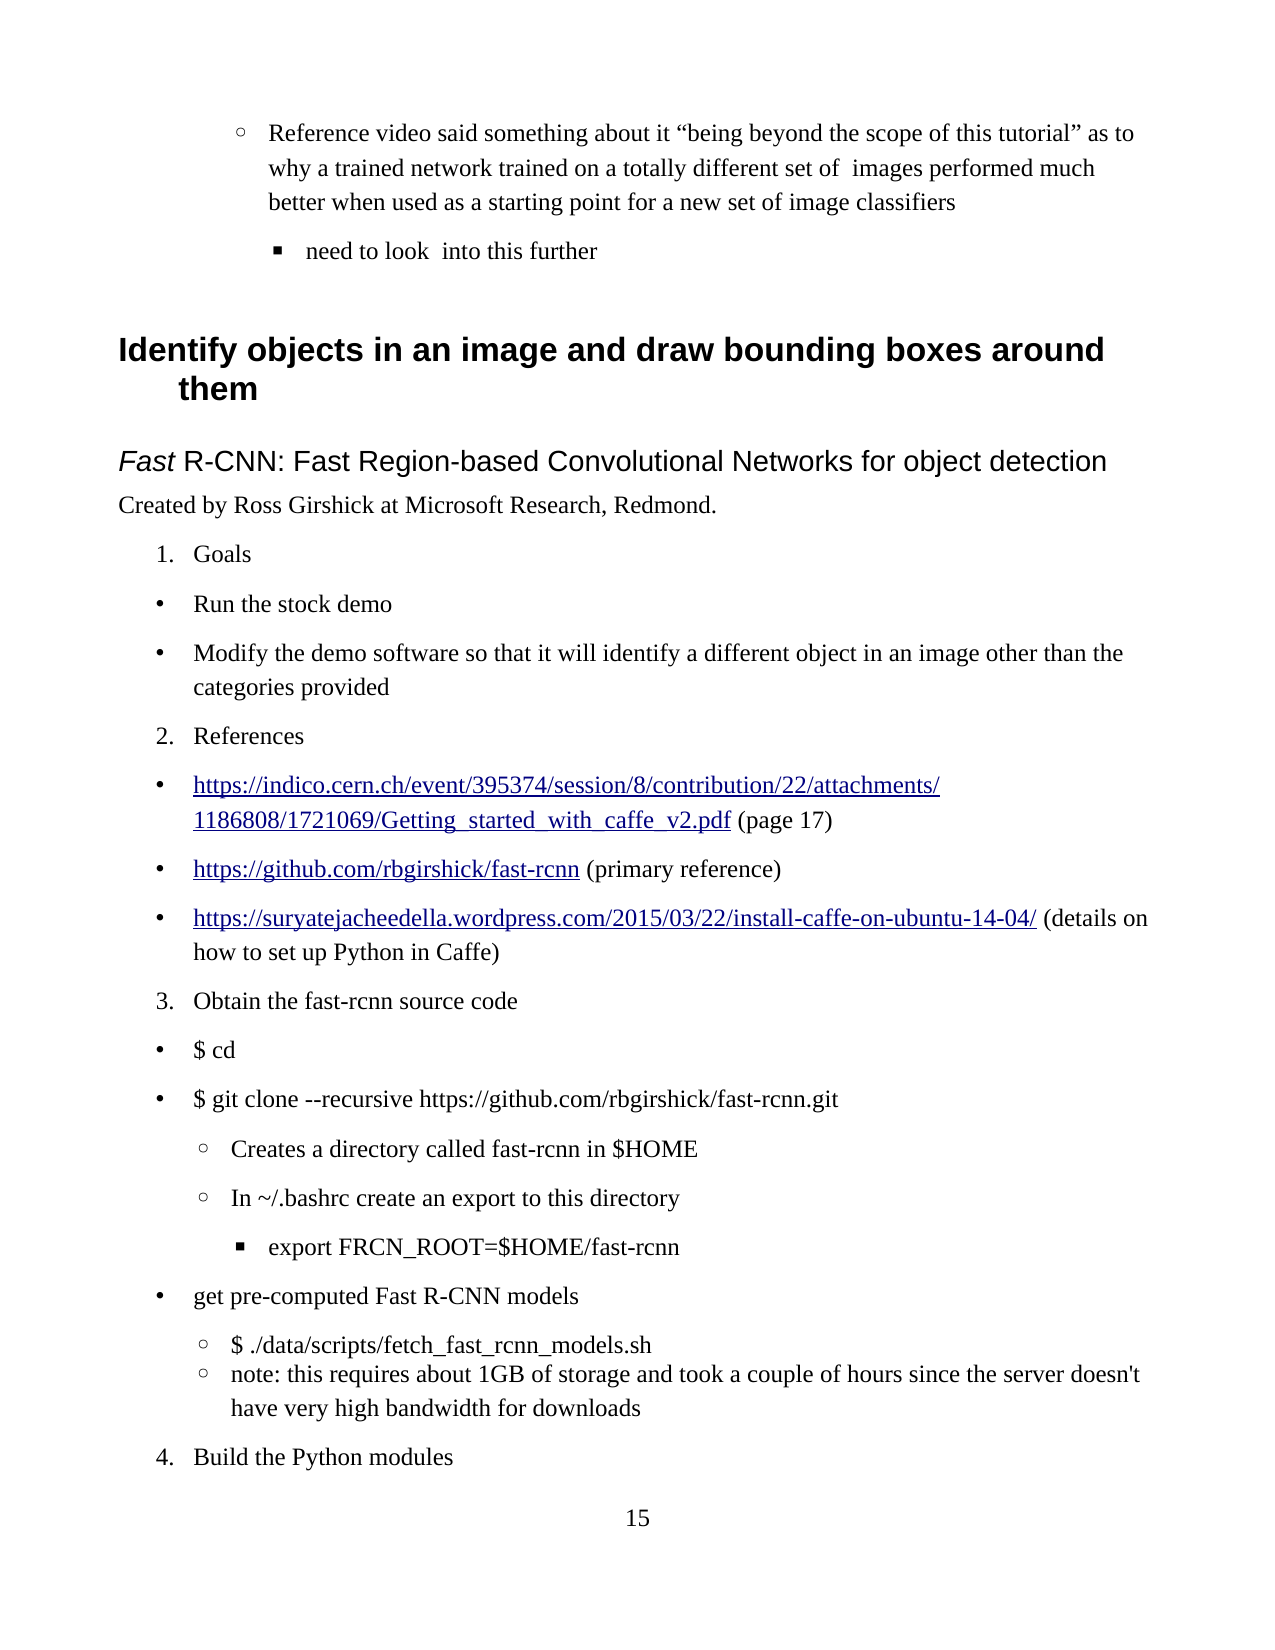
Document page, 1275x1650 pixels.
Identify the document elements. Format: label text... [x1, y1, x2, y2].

list Goals [156, 539, 1157, 568]
list https://github.com/rbgirshick/fast-rcnn (primary reference) [156, 854, 1157, 883]
list need to look into this further [268, 236, 1157, 265]
list In ~/.bashrc create an export to this directory [193, 1183, 1157, 1211]
list Modify the demo software so that it will identify a different object in an image other than the categories provided [156, 638, 1157, 701]
subtitle Identify objects in an image and draw bounding boxes around them [118, 330, 1157, 407]
list References [156, 721, 1157, 750]
list Run the stock demo [156, 589, 1157, 617]
list Creates a directory called fast-rcnn in $HOME [193, 1134, 1157, 1162]
text Created by Ross Girshick at Microsoft Research, Redmond. [118, 491, 1157, 519]
list Reference video said something about it “being beyond the scope of this tutorial” as to why a trained network trained on a totally different set of images performed much better when used as a starting point for a new set of image classifiers [231, 118, 1157, 216]
list get pre-computed Fast R-CNN models [156, 1281, 1157, 1309]
list https://suryatejacheedella.wordpress.com/2015/03/22/install-caffe-on-ubuntu-14-04/ (details on how to set up Python in Caffe) [156, 903, 1157, 966]
list note: this requires about 1GB of storage and took a couple of hours since the server doesn't have very high bandwidth for downloads [193, 1359, 1157, 1422]
list $ ./data/scripts/fetch_fast_rcnn_models.sh [193, 1330, 1157, 1359]
list Build the Python modules [156, 1442, 1157, 1471]
list https://indico.cern.ch/event/395374/session/8/contribution/22/attachments/1186808/1721069/Getting_started_with_caffe_v2.pdf (page 17) [156, 770, 1157, 833]
list $ git clone --recursive https://github.com/rbgirshick/fast-rcnn.git [156, 1084, 1157, 1113]
subtitle Fast R-CNN: Fast Region-based Convolutional Networks for object detection [118, 444, 1157, 478]
list $ cd [156, 1036, 1157, 1064]
list export FRCN_ROOT=$HOME/fast-rcnn [231, 1232, 1157, 1261]
list Obtain the fast-rcnn source code [156, 986, 1157, 1015]
